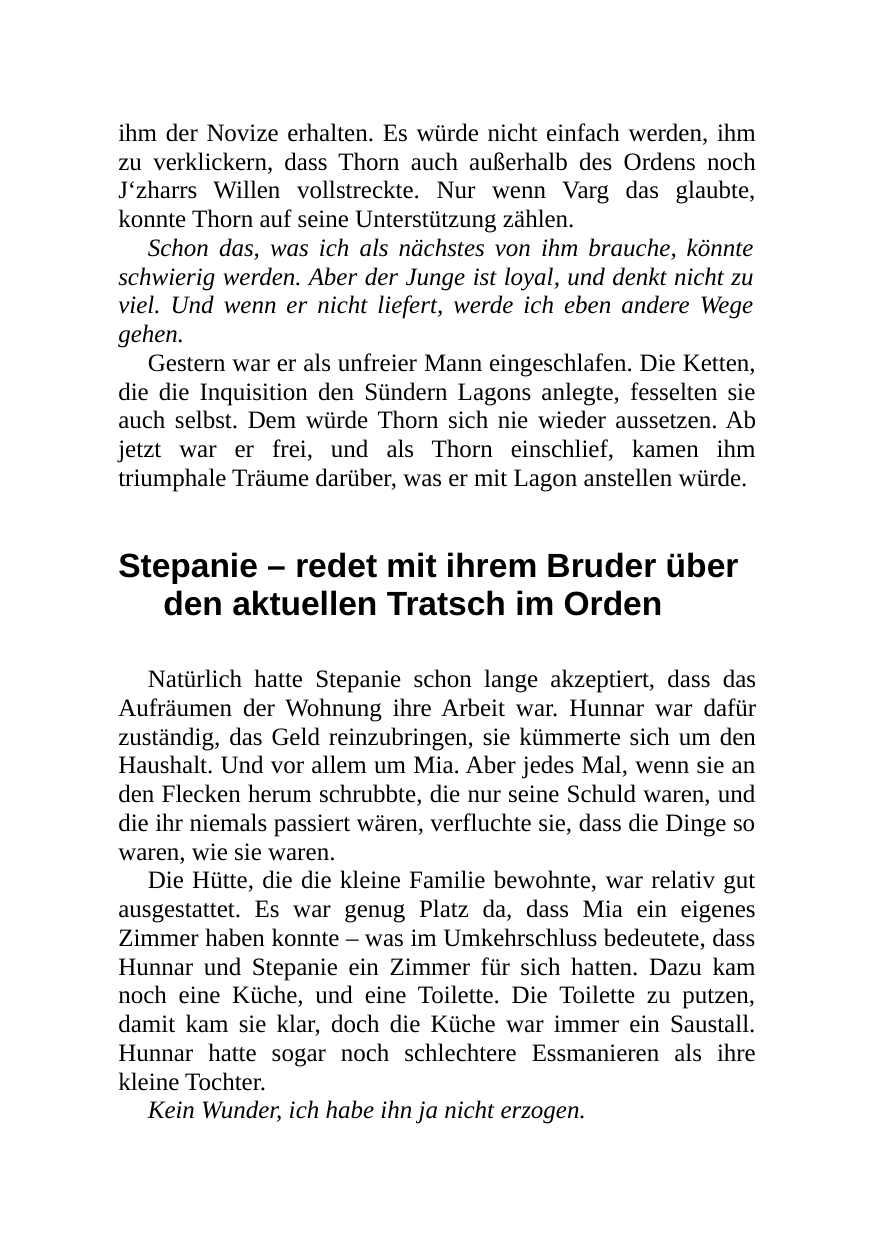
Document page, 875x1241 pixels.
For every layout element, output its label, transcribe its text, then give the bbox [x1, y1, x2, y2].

text Gestern war er als unfreier Mann eingeschlafen. Die Ketten, die die Inquisition den Sündern Lagons anlegte, fesselten sie auch selbst. Dem würde Thorn sich nie wieder aussetzen. Ab jetzt war er frei, und als Thorn einschlief, kamen ihm triumphale Träume darüber, was er mit Lagon anstellen würde. [118, 348, 756, 492]
text Schon das, was ich als nächstes von ihm brauche, könnte schwierig werden. Aber der Junge ist loyal, und denkt nicht zu viel. Und wenn er nicht liefert, werde ich eben andere Wege gehen. [118, 233, 756, 348]
text Natürlich hatte Stepanie schon lange akzeptiert, dass das Aufräumen der Wohnung ihre Arbeit war. Hunnar war dafür zuständig, das Geld reinzubringen, sie kümmerte sich um den Haushalt. Und vor allem um Mia. Aber jedes Mal, wenn sie an den Flecken herum schrubbte, die nur seine Schuld waren, und die ihr niemals passiert wären, verfluchte sie, dass die Dinge so waren, wie sie waren. [118, 664, 756, 865]
text ihm der Novize erhalten. Es würde nicht einfach werden, ihm zu verklickern, dass Thorn auch außerhalb des Ordens noch J‘zharrs Willen vollstreckte. Nur wenn Varg das glaubte, konnte Thorn auf seine Unterstützung zählen. [118, 118, 756, 233]
text Die Hütte, die die kleine Familie bewohnte, war relativ gut ausgestattet. Es war genug Platz da, dass Mia ein eigenes Zimmer haben konnte – was im Umkehrschluss bedeutete, dass Hunnar und Stepanie ein Zimmer für sich hatten. Dazu kam noch eine Küche, und eine Toilette. Die Toilette zu putzen, damit kam sie klar, doch die Küche war immer ein Saustall. Hunnar hatte sogar noch schlechtere Essmanieren als ihre kleine Tochter. [118, 865, 756, 1095]
subtitle Stepanie – redet mit ihrem Bruder über den aktuellen Tratsch im Orden [118, 546, 756, 623]
text Kein Wunder, ich habe ihn ja nicht erzogen. [118, 1095, 756, 1124]
